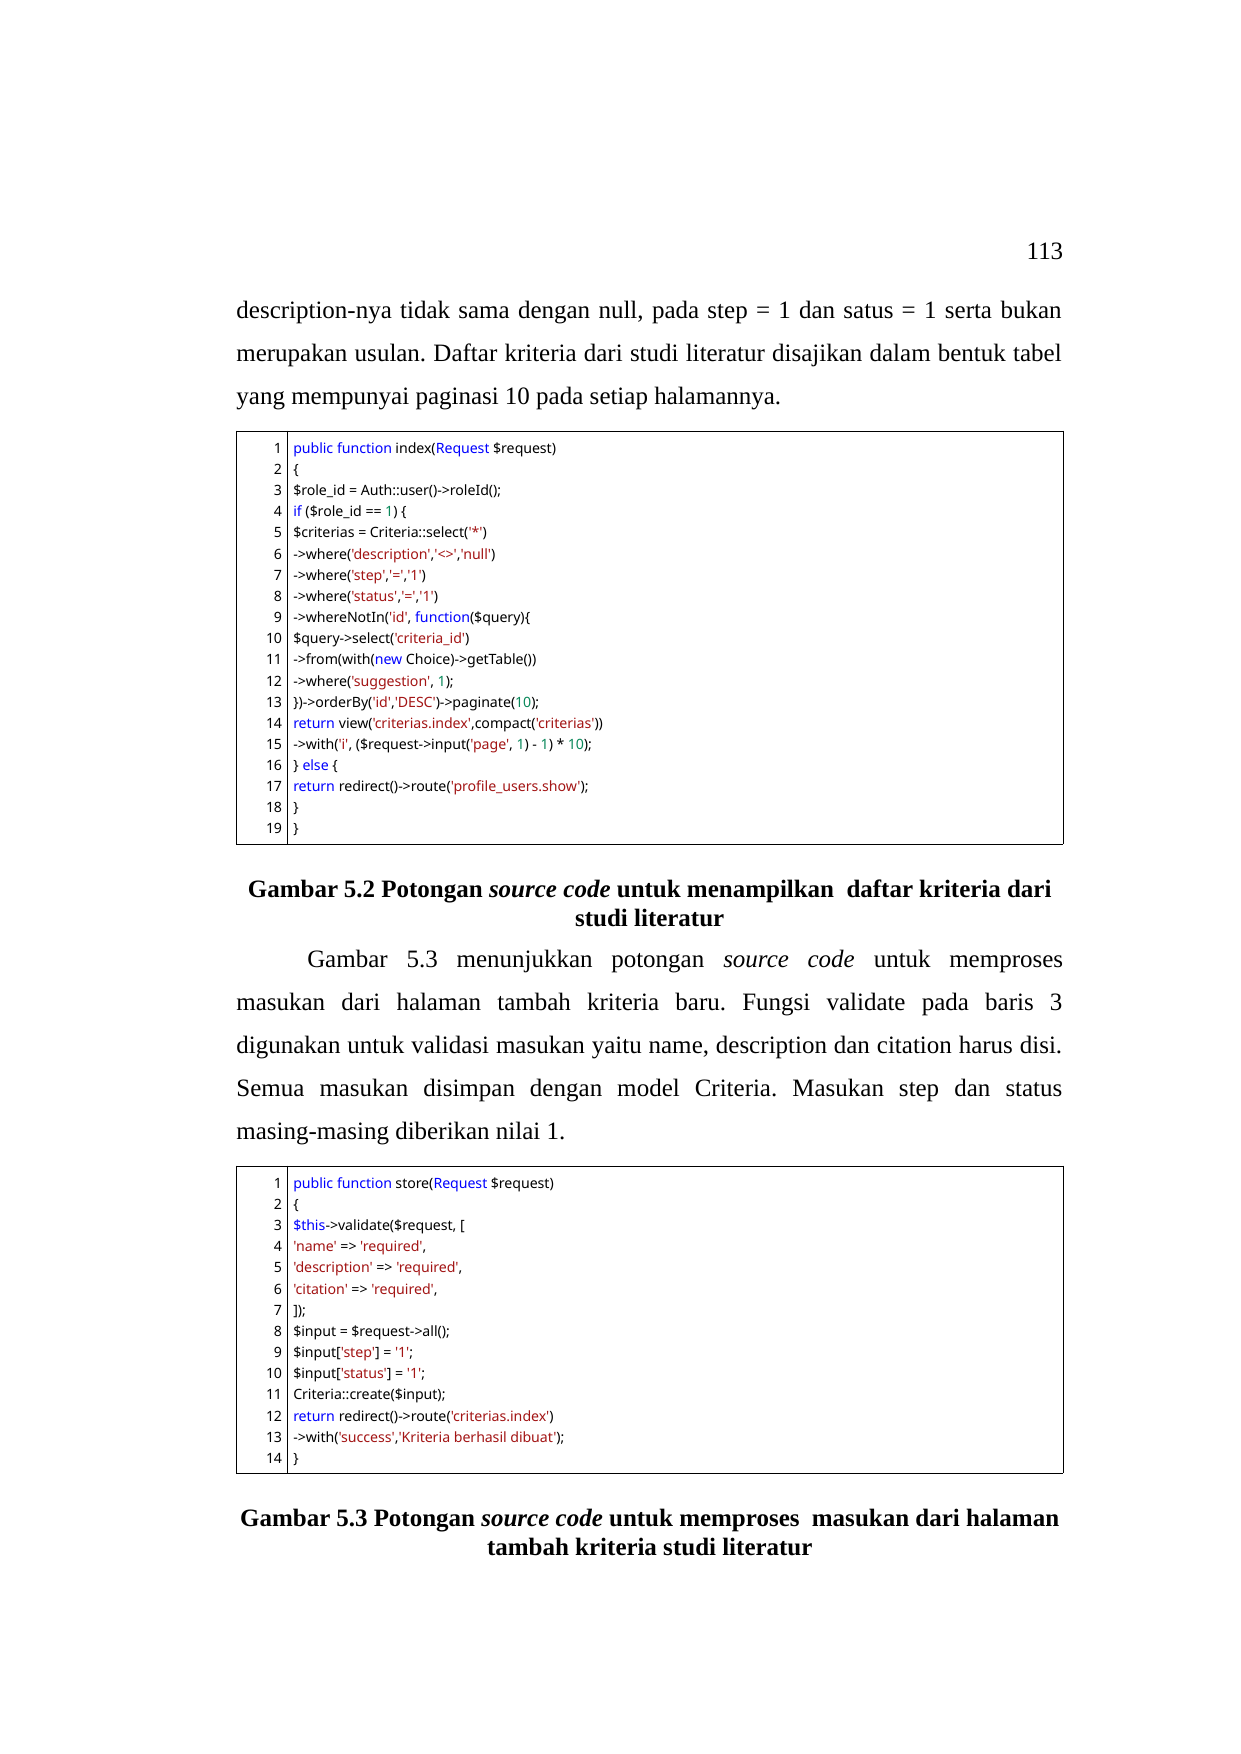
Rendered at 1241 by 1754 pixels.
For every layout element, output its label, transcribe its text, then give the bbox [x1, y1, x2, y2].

text Gambar 5.3 Potongan source code untuk memproses masukan dari halaman tambah kriteria studi literatur [236, 1503, 1063, 1561]
table_header 1 2 3 4 5 6 7 8 9 10 11 12 13 14 [237, 1167, 287, 1473]
text description-nya tidak sama dengan null, pada step = 1 dan satus = 1 serta bukan merupakan usulan. Daftar kriteria dari studi literatur disajikan dalam bentuk tabel yang mempunyai paginasi 10 pada setiap halamannya. [236, 295, 1063, 410]
text Gambar 5.3 menunjukkan potongan source code untuk memproses masukan dari halaman tambah kriteria baru. Fungsi validate pada baris 3 digunakan untuk validasi masukan yaitu name, description dan citation harus disi. Semua masukan disimpan dengan model Criteria. Masukan step dan status masing-masing diberikan nilai 1. [236, 944, 1063, 1145]
text Gambar 5.2 Potongan source code untuk menampilkan daftar kriteria dari studi literatur [236, 874, 1063, 932]
table_header 1 2 3 4 5 6 7 8 9 10 11 12 13 14 15 16 17 18 19 [237, 432, 287, 844]
table_header public function store(Request $request) { $this->validate($request, [ 'name' => 'required', 'description' => 'required', 'citation' => 'required', ]); $input = $request->all(); $input['step'] = '1'; $input['status'] = '1'; Criteria::create($input); return redirect()->route('criterias.index') ->with('success','Kriteria berhasil dibuat'); } [288, 1167, 1063, 1473]
table_header public function index(Request $request) { $role_id = Auth::user()->roleId(); if ($role_id == 1) { $criterias = Criteria::select('*') ->where('description','<>','null') ->where('step','=','1') ->where('status','=','1') ->whereNotIn('id', function($query){ $query->select('criteria_id') ->from(with(new Choice)->getTable()) ->where('suggestion', 1); })->orderBy('id','DESC')->paginate(10); return view('criterias.index',compact('criterias')) ->with('i', ($request->input('page', 1) - 1) * 10); } else { return redirect()->route('profile_users.show'); } } [288, 432, 1063, 844]
